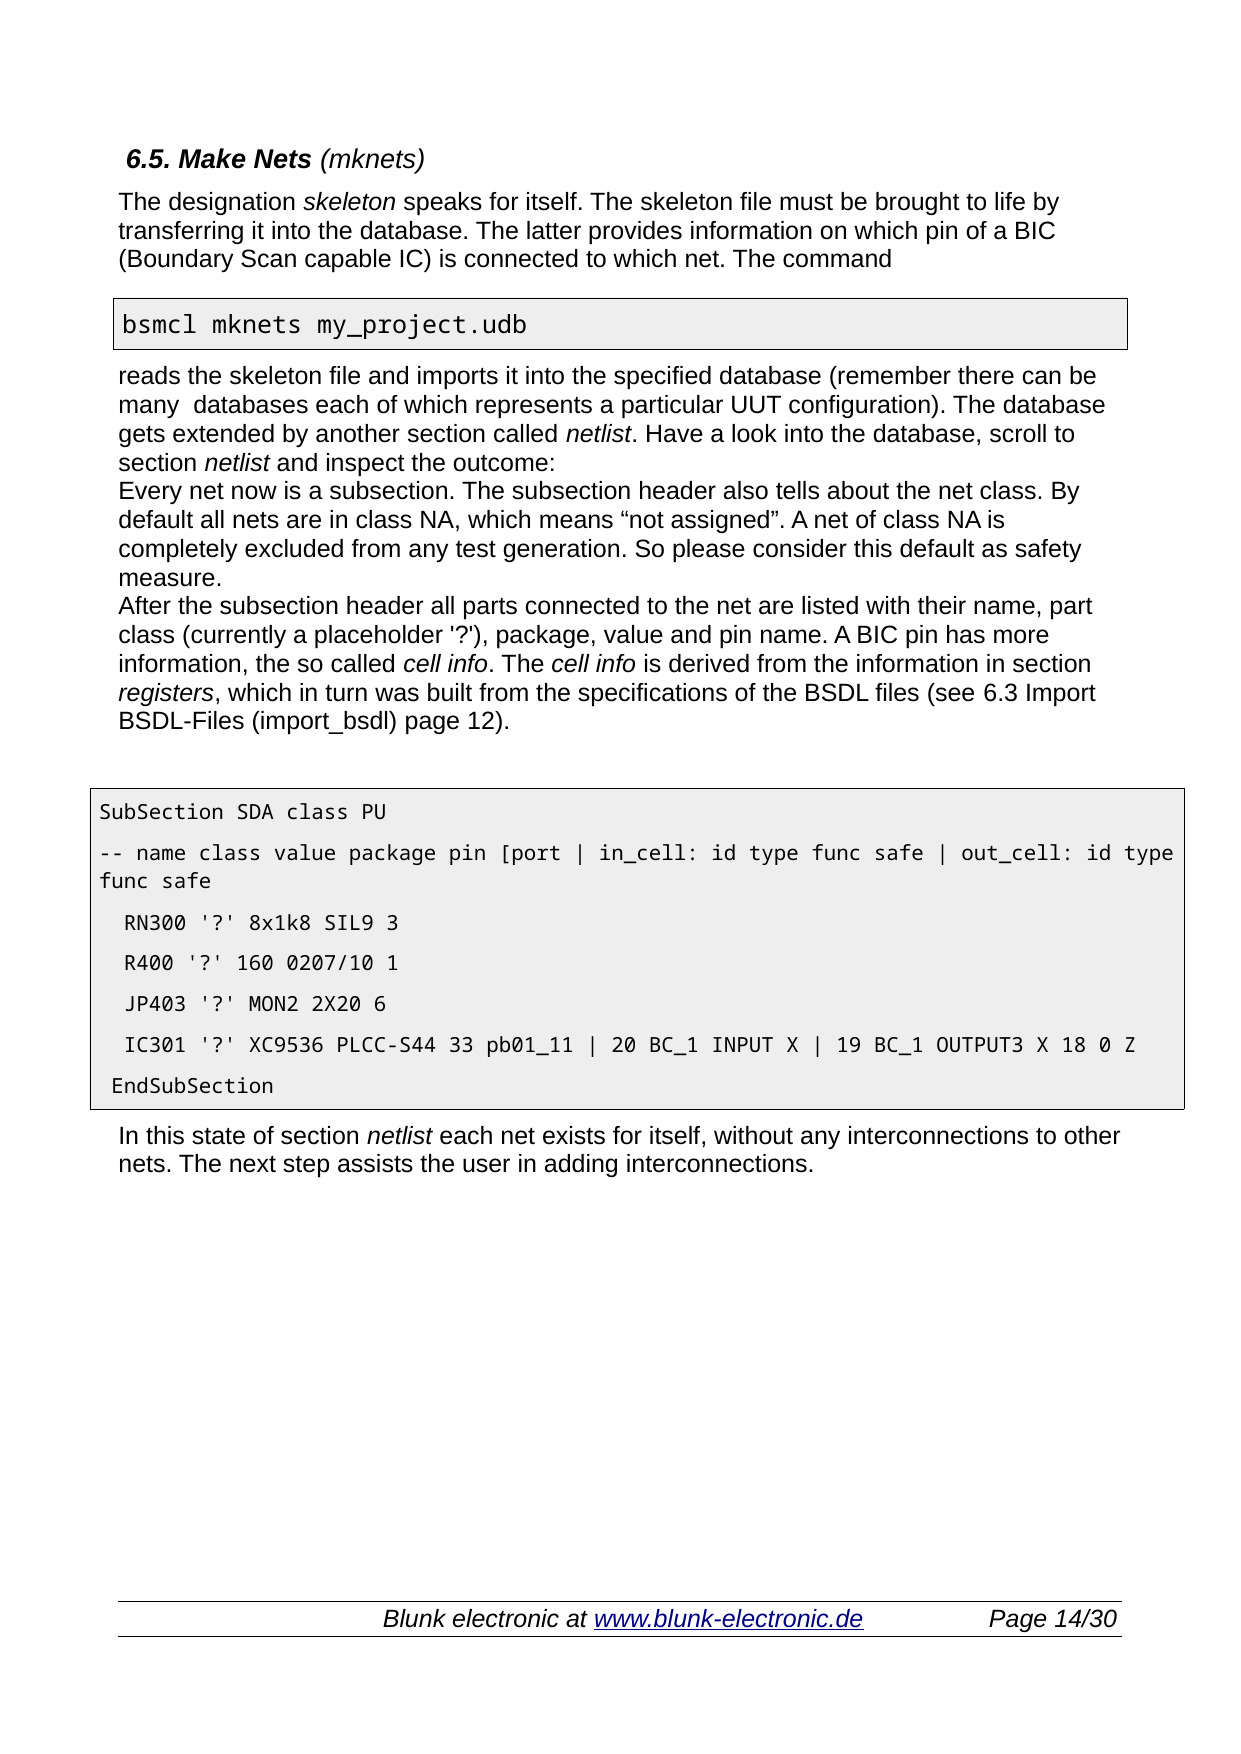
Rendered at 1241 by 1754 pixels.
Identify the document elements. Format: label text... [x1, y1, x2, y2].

text RN300 '?' 8x1k8 SIL9 3 [98, 908, 1175, 936]
subtitle Make Nets (mknets) [118, 143, 1122, 174]
text SubSection SDA class PU [98, 797, 1175, 826]
text R400 '?' 160 0207/10 1 [98, 948, 1175, 977]
text EndSubSection [98, 1071, 1175, 1100]
text The designation skeleton speaks for itself. The skeleton file must be brought to life by transferring it into the database. The latter provides information on which pin of a BIC (Boundary Scan capable IC) is connected to which net. The command [118, 187, 1122, 273]
text After the subsection header all parts connected to the net are listed with their name, part class (currently a placeholder '?'), package, value and pin name. A BIC pin has more information, the so called cell info. The cell info is derived from the information in section registers, which in turn was built from the specifications of the BSDL files (see 6.3 Import BSDL-Files (import_bsdl) page 12). [118, 591, 1122, 735]
text bsmcl mknets my_project.udb [122, 306, 1118, 341]
text -- name class value package pin [port | in_cell: id type func safe | out_cell: id type func safe [98, 838, 1175, 895]
text In this state of section netlist each net exists for itself, without any interconnections to other nets. The next step assists the user in adding interconnections. [118, 1110, 1122, 1178]
text IC301 '?' XC9536 PLCC-S44 33 pb01_11 | 20 BC_1 INPUT X | 19 BC_1 OUTPUT3 X 18 0 Z [98, 1030, 1175, 1059]
text Every net now is a subsection. The subsection header also tells about the net class. By default all nets are in class NA, which means “not assigned”. A net of class NA is completely excluded from any test generation. So please consider this default as safety measure. [118, 476, 1122, 591]
text JP403 '?' MON2 2X20 6 [98, 989, 1175, 1018]
text [118, 286, 1122, 297]
text reads the skeleton file and imports it into the specified database (remember there can be many databases each of which represents a particular UUT configuration). The database gets extended by another section called netlist. Have a look into the database, scroll to section netlist and inspect the outcome: [118, 350, 1122, 476]
text [118, 776, 1122, 788]
